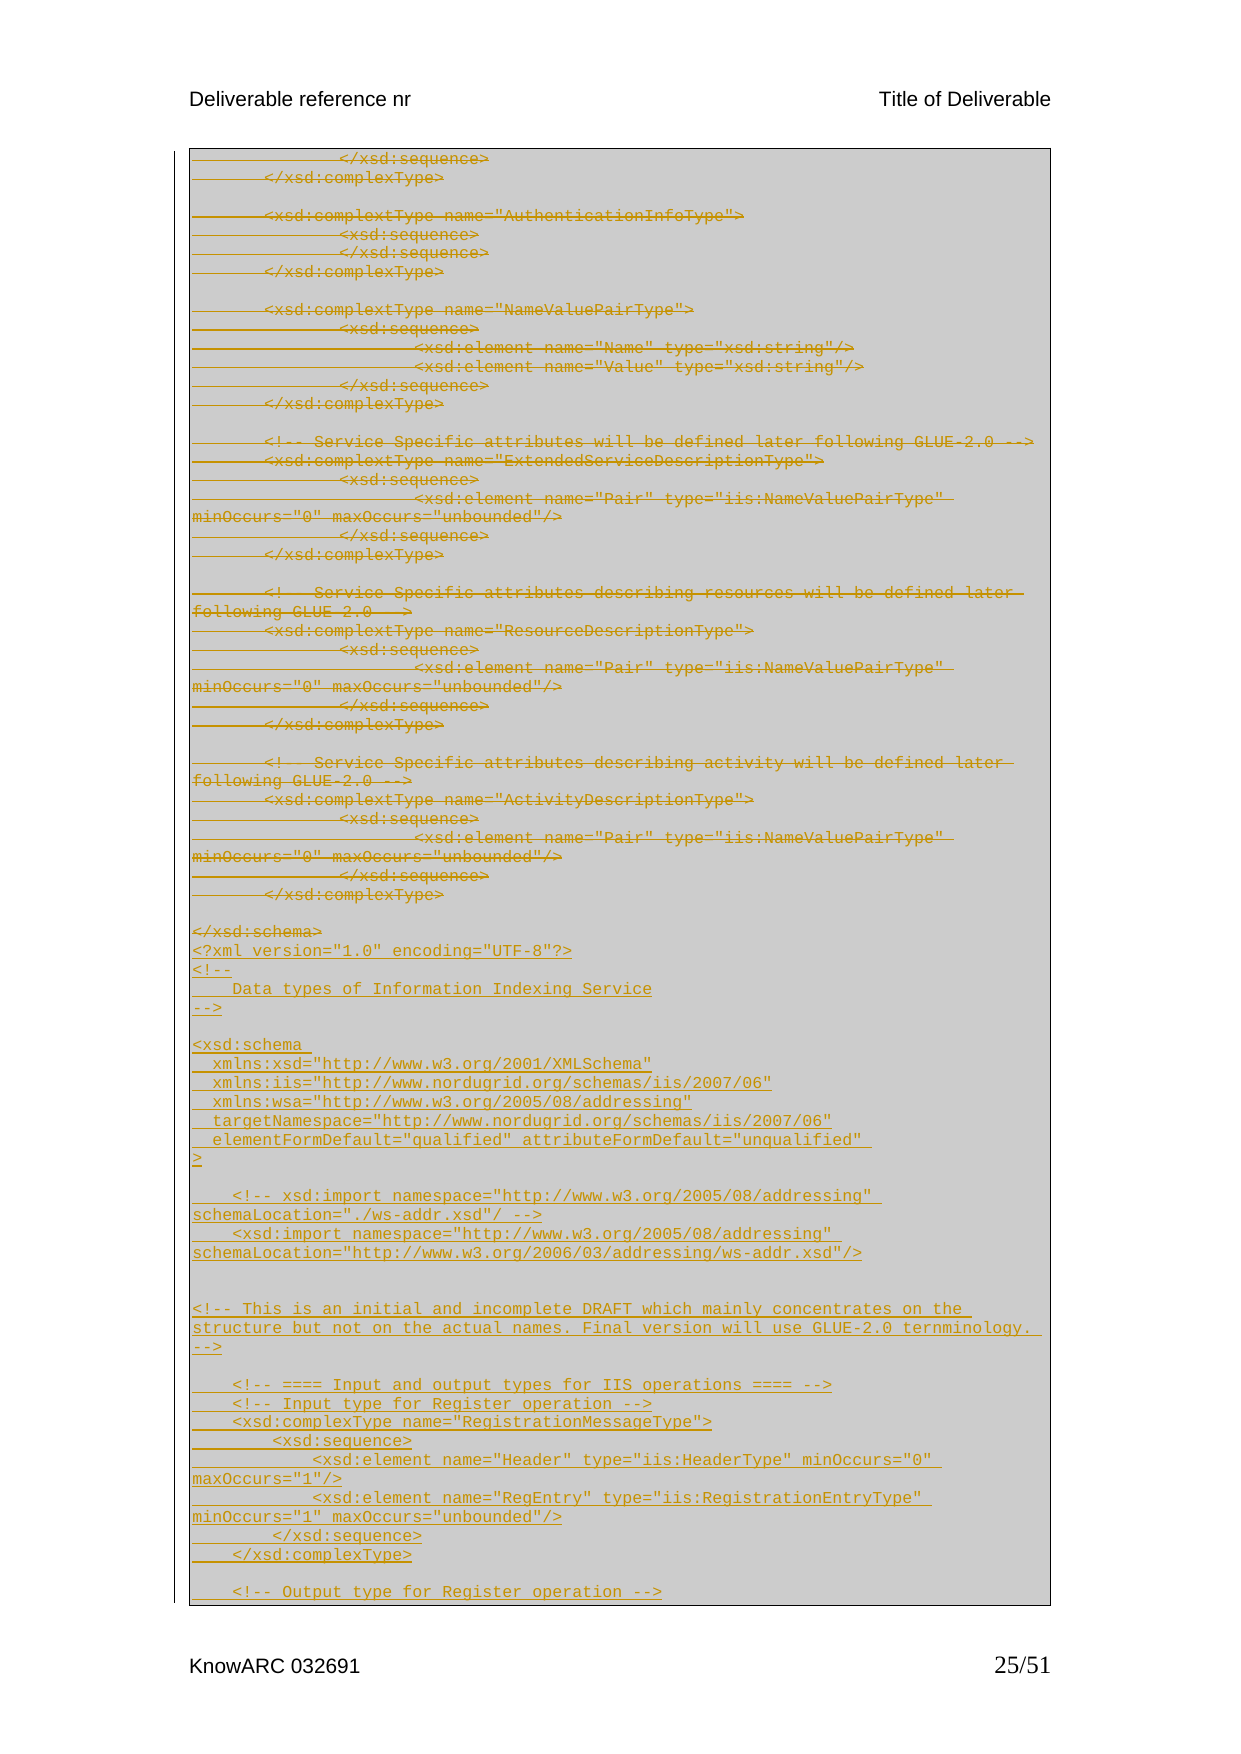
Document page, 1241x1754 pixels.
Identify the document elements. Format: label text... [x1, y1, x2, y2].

text <!-- Input type for Register operation --> [190, 1392, 1050, 1411]
text </xsd:complexType> [190, 1543, 1050, 1562]
text targetNamespace="http://www.nordugrid.org/schemas/iis/2007/06" [190, 1109, 1050, 1128]
text xmlns:xsd="http://www.w3.org/2001/XMLSchema" [190, 1053, 1050, 1072]
text xmlns:wsa="http://www.w3.org/2005/08/addressing" [190, 1090, 1050, 1109]
text <xsd:schema [190, 1034, 1050, 1053]
text Data types of Information Indexing Service [190, 977, 1050, 996]
text <xsd:sequence> [190, 1430, 1050, 1449]
text <!-- This is an initial and incomplete DRAFT which mainly concentrates on the structure but not on the actual names. Final version will use GLUE-2.0 ternminology. --> [190, 1298, 1050, 1354]
text <?xml version="1.0" encoding="UTF-8"?> [190, 939, 1050, 958]
text <xsd:complexType name="RegistrationMessageType"> [190, 1411, 1050, 1430]
text <!-- xsd:import namespace="http://www.w3.org/2005/08/addressing" schemaLocation="./ws-addr.xsd"/ --> [190, 1185, 1050, 1222]
text <!-- Output type for Register operation --> [190, 1581, 1050, 1605]
text xmlns:iis="http://www.nordugrid.org/schemas/iis/2007/06" [190, 1072, 1050, 1090]
text </xsd:sequence> [190, 1524, 1050, 1543]
text <!-- ==== Input and output types for IIS operations ==== --> [190, 1373, 1050, 1392]
text > [190, 1147, 1050, 1166]
text <xsd:import namespace="http://www.w3.org/2005/08/addressing" schemaLocation="http://www.w3.org/2006/03/addressing/ws-addr.xsd"/> [190, 1222, 1050, 1260]
text <xsd:element name="Header" type="iis:HeaderType" minOccurs="0" maxOccurs="1"/> [190, 1449, 1050, 1486]
text elementFormDefault="qualified" attributeFormDefault="unqualified" [190, 1128, 1050, 1147]
text <!-- [190, 958, 1050, 977]
text <xsd:element name="RegEntry" type="iis:RegistrationEntryType" minOccurs="1" maxOccurs="unbounded"/> [190, 1486, 1050, 1524]
text --> [190, 996, 1050, 1015]
